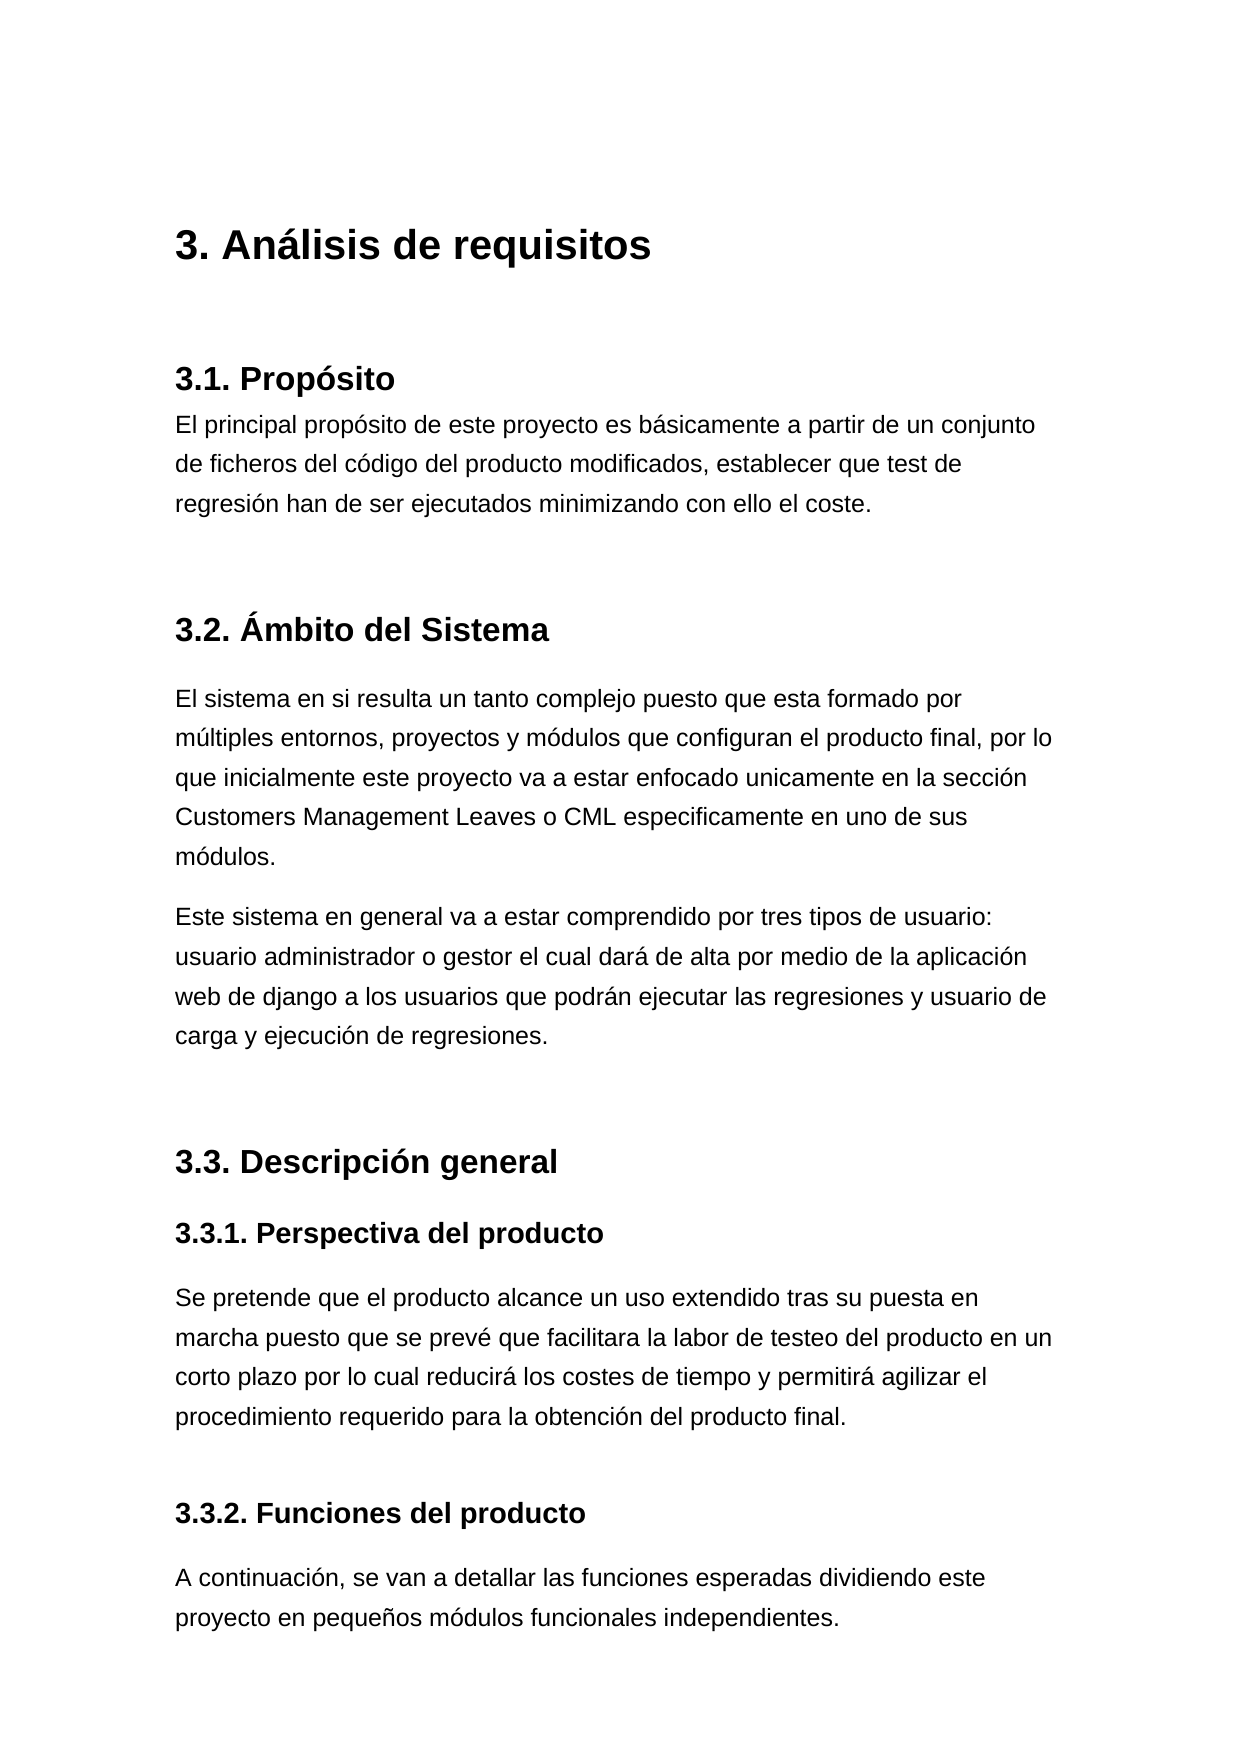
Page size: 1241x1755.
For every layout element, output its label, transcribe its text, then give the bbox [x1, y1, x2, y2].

text El sistema en si resulta un tanto complejo puesto que esta formado por múltiples entornos, proyectos y módulos que configuran el producto final, por lo que inicialmente este proyecto va a estar enfocado unicamente en la sección Customers Management Leaves o CML especificamente en uno de sus módulos. [175, 684, 1065, 871]
text Este sistema en general va a estar comprendido por tres tipos de usuario: usuario administrador o gestor el cual dará de alta por medio de la aplicación web de django a los usuarios que podrán ejecutar las regresiones y usuario de carga y ejecución de regresiones. [175, 902, 1065, 1050]
text 3.3.2. Funciones del producto [175, 1496, 1065, 1530]
text 3.3. Descripción general [175, 1142, 1065, 1180]
text Se pretende que el producto alcance un uso extendido tras su puesta en marcha puesto que se prevé que facilitara la labor de testeo del producto en un corto plazo por lo cual reducirá los costes de tiempo y permitirá agilizar el procedimiento requerido para la obtención del producto final. [175, 1283, 1065, 1430]
text 3. Análisis de requisitos [175, 220, 1065, 268]
text A continuación, se van a detallar las funciones esperadas dividiendo este proyecto en pequeños módulos funcionales independientes. [175, 1563, 1065, 1632]
text 3.1. Propósito [175, 359, 1065, 397]
text 3.2. Ámbito del Sistema [175, 610, 1065, 648]
text 3.3.1. Perspectiva del producto [175, 1216, 1065, 1249]
text El principal propósito de este proyecto es básicamente a partir de un conjunto de ficheros del código del producto modificados, establecer que test de regresión han de ser ejecutados minimizando con ello el coste. [175, 410, 1065, 518]
